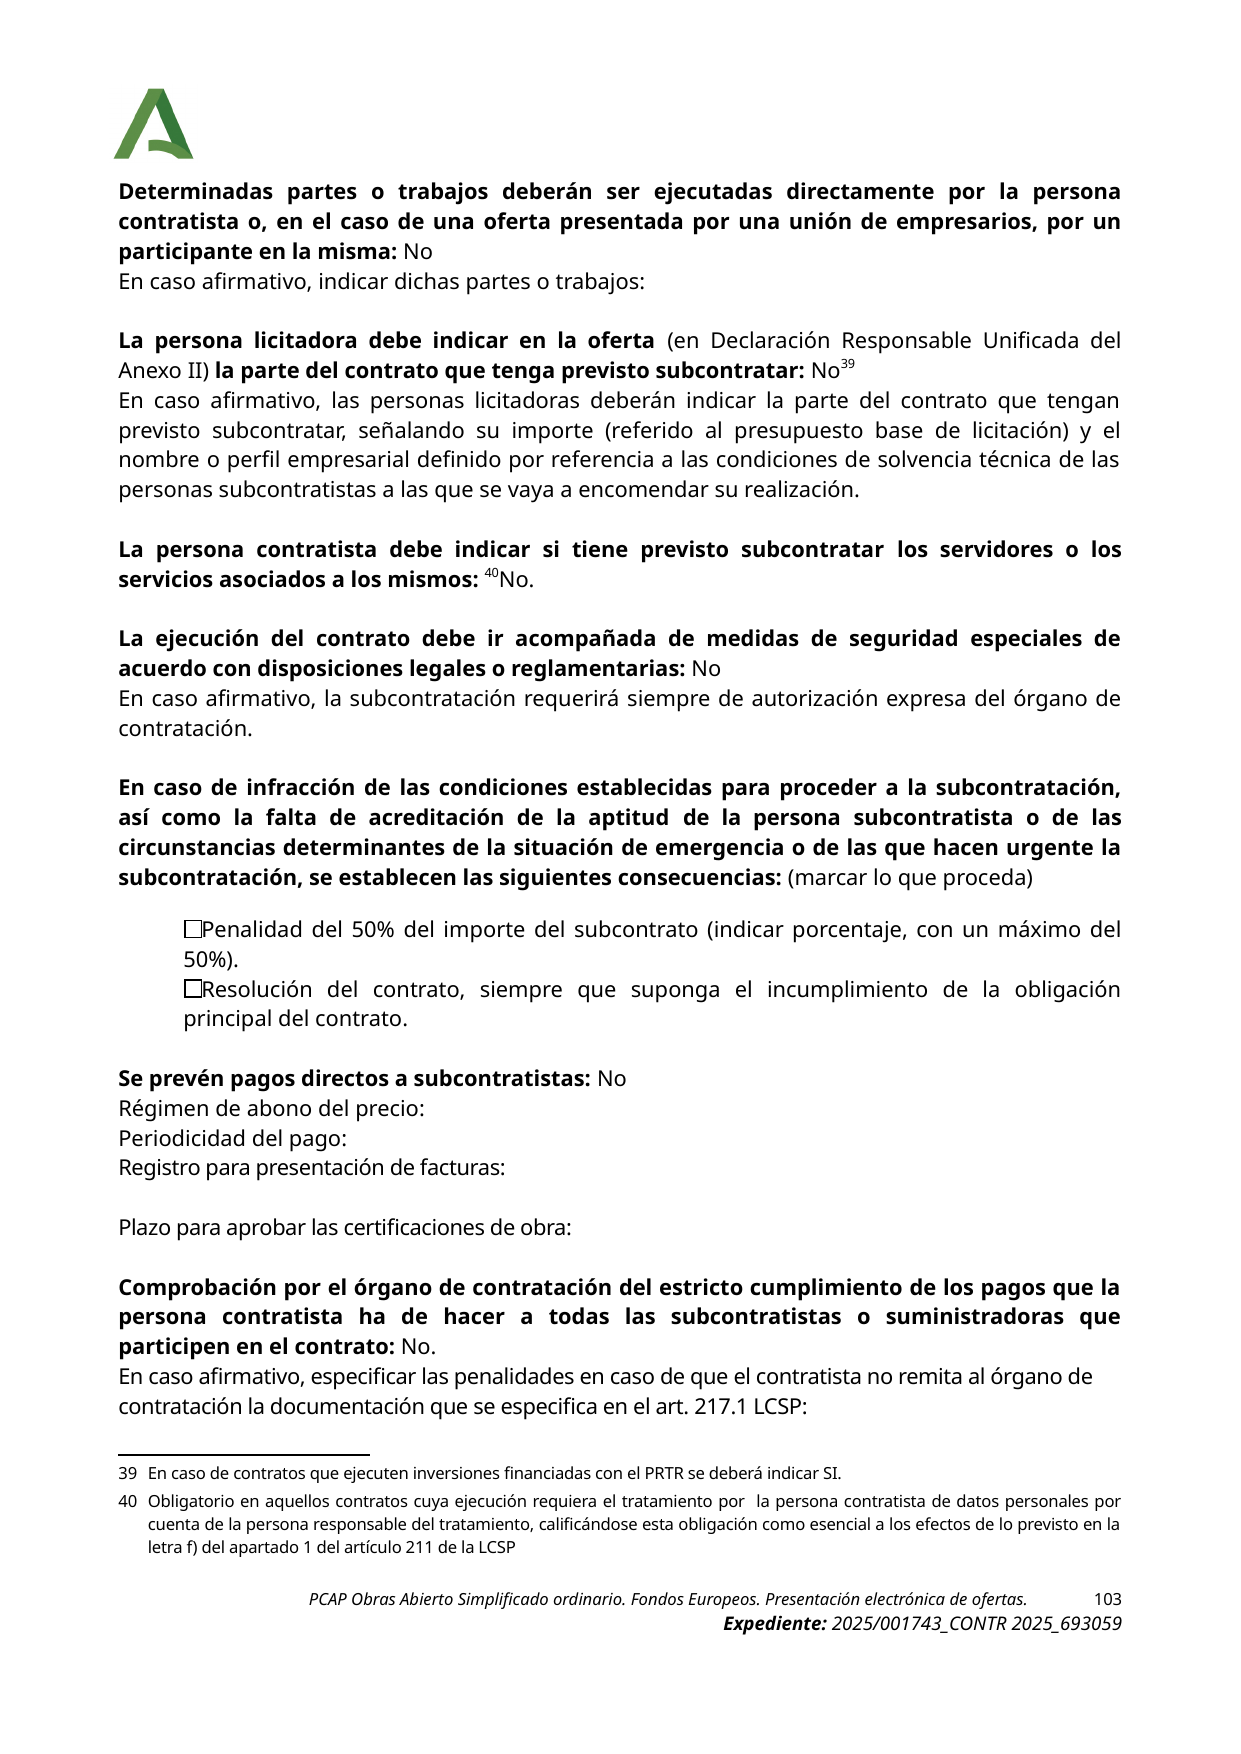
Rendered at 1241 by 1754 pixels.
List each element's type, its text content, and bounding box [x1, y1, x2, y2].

text Régimen de abono del precio: [118, 1093, 1122, 1123]
text La persona contratista debe indicar si tiene previsto subcontratar los servidores o los servicios asociados a los mismos: No. [118, 534, 1122, 593]
text Se prevén pagos directos a subcontratistas: No [118, 1063, 1122, 1093]
text Penalidad del 50% del importe del subcontrato (indicar porcentaje, con un máximo del 50%). [183, 914, 1122, 974]
text En caso afirmativo, especificar las penalidades en caso de que el contratista no remita al órgano de contratación la documentación que se especifica en el art. 217.1 LCSP: [118, 1361, 1122, 1421]
text Resolución del contrato, siempre que suponga el incumplimiento de la obligación principal del contrato. [183, 974, 1122, 1033]
text En caso afirmativo, las personas licitadoras deberán indicar la parte del contrato que tengan previsto subcontratar, señalando su importe (referido al presupuesto base de licitación) y el nombre o perfil empresarial definido por referencia a las condiciones de solvencia técnica de las personas subcontratistas a las que se vaya a encomendar su realización. [118, 385, 1122, 504]
text Obligatorio en aquellos contratos cuya ejecución requiera el tratamiento por la persona contratista de datos personales por cuenta de la persona responsable del tratamiento, calificándose esta obligación como esencial a los efectos de lo previsto en la letra f) del apartado 1 del artículo 211 de la LCSP [118, 1490, 1122, 1558]
text En caso de infracción de las condiciones establecidas para proceder a la subcontratación, así como la falta de acreditación de la aptitud de la persona subcontratista o de las circunstancias determinantes de la situación de emergencia o de las que hacen urgente la subcontratación, se establecen las siguientes consecuencias: (marcar lo que proceda) [118, 772, 1122, 891]
text En caso de contratos que ejecuten inversiones financiadas con el PRTR se deberá indicar SI. [118, 1461, 1122, 1484]
text Comprobación por el órgano de contratación del estricto cumplimiento de los pagos que la persona contratista ha de hacer a todas las subcontratistas o suministradoras que participen en el contrato: No. [118, 1272, 1122, 1361]
text En caso afirmativo, indicar dichas partes o trabajos: [118, 266, 1122, 296]
text Registro para presentación de facturas: [118, 1152, 1122, 1182]
text Determinadas partes o trabajos deberán ser ejecutadas directamente por la persona contratista o, en el caso de una oferta presentada por una unión de empresarios, por un participante en la misma: No [118, 176, 1122, 266]
text La ejecución del contrato debe ir acompañada de medidas de seguridad especiales de acuerdo con disposiciones legales o reglamentarias: No [118, 623, 1122, 683]
text En caso afirmativo, la subcontratación requerirá siempre de autorización expresa del órgano de contratación. [118, 683, 1122, 742]
text La persona licitadora debe indicar en la oferta (en Declaración Responsable Unificada del Anexo II) la parte del contrato que tenga previsto subcontratar: No [118, 325, 1122, 385]
text Plazo para aprobar las certificaciones de obra: [118, 1212, 1122, 1242]
text Periodicidad del pago: [118, 1123, 1122, 1152]
picture [109, 84, 198, 163]
